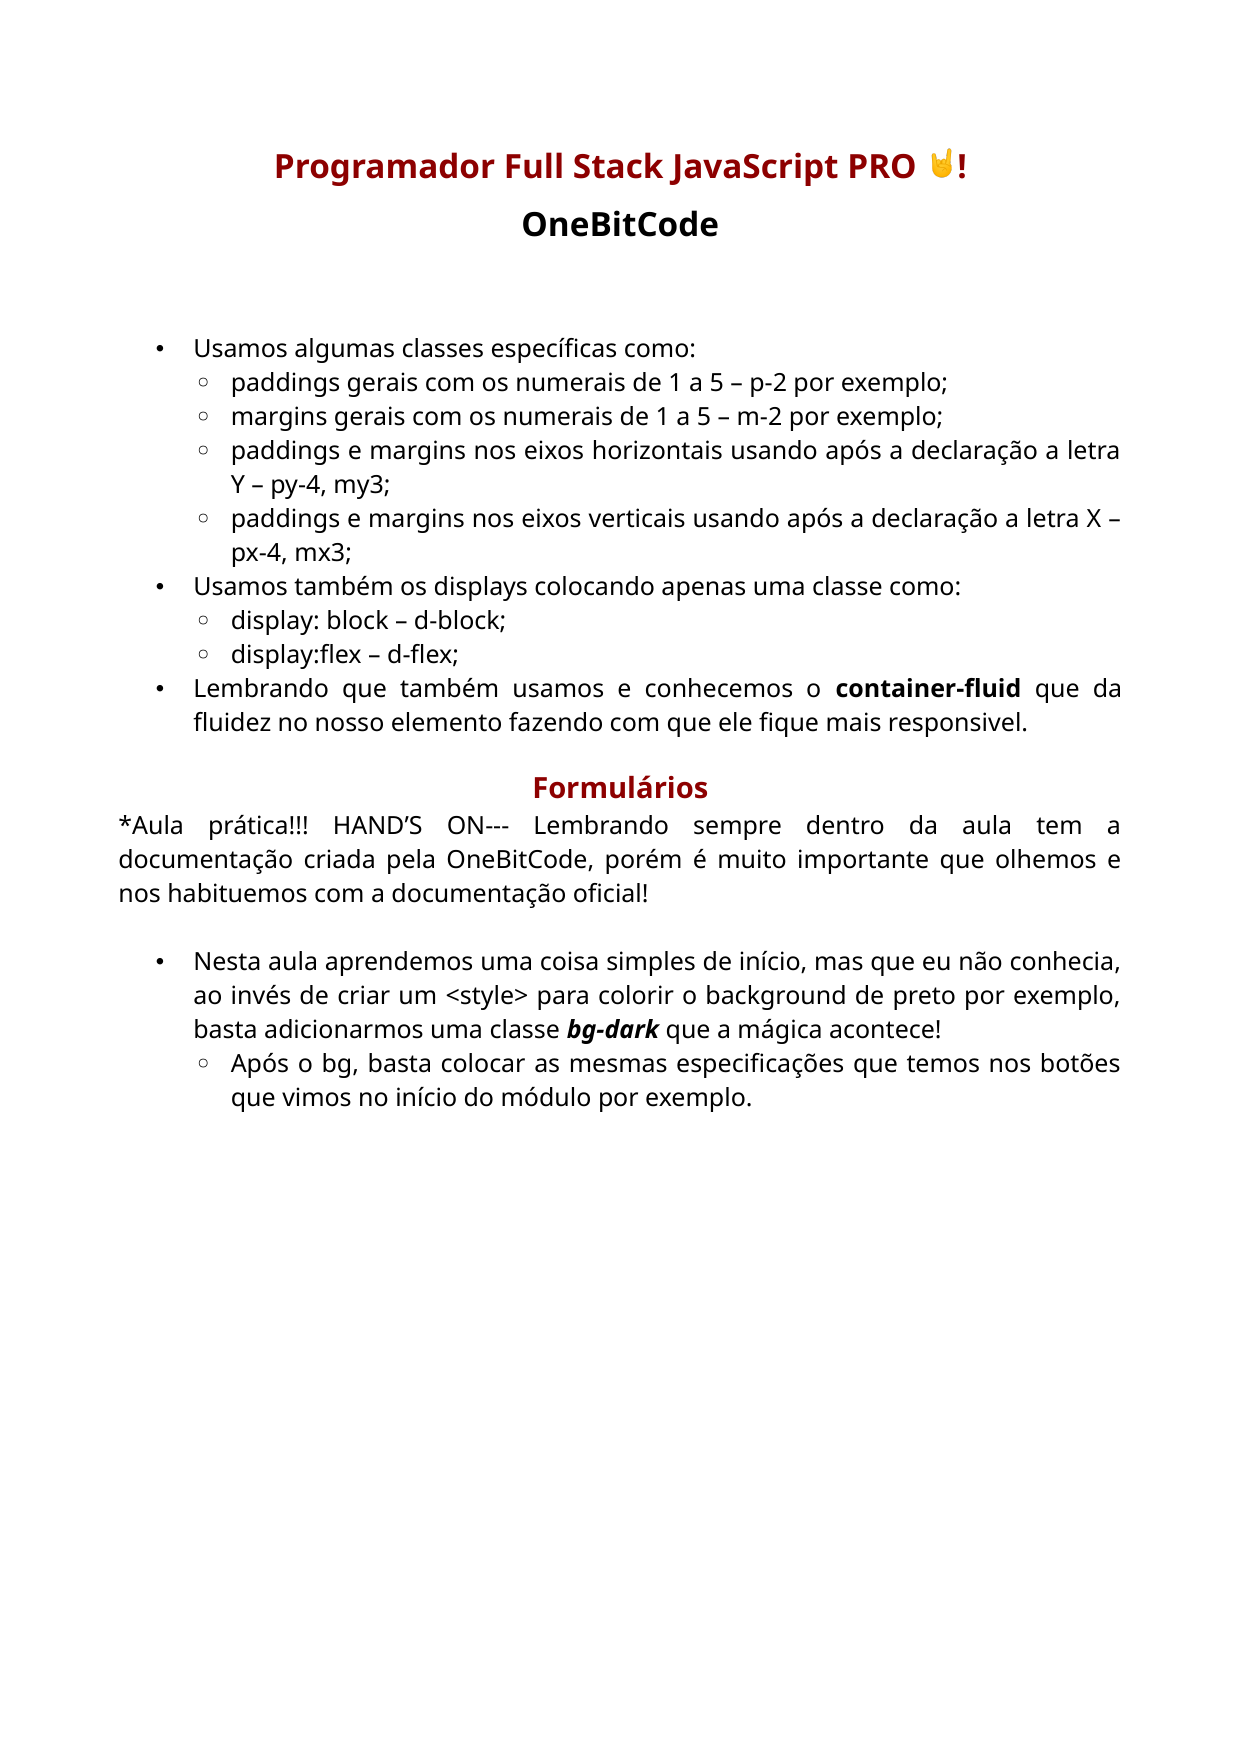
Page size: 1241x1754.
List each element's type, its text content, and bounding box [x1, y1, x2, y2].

list paddings e margins nos eixos verticais usando após a declaração a letra X – px-4, mx3; [193, 501, 1122, 569]
list Usamos também os displays colocando apenas uma classe como: [156, 569, 1122, 603]
list Nesta aula aprendemos uma coisa simples de início, mas que eu não conhecia, ao invés de criar um <style> para colorir o background de preto por exemplo, basta adicionarmos uma classe bg-dark que a mágica acontece! [156, 944, 1122, 1046]
list Após o bg, basta colocar as mesmas especificações que temos nos botões que vimos no início do módulo por exemplo. [193, 1046, 1122, 1114]
list margins gerais com os numerais de 1 a 5 – m-2 por exemplo; [193, 398, 1122, 432]
text Formulários [118, 768, 1122, 807]
picture [925, 147, 958, 179]
list Usamos algumas classes específicas como: [156, 330, 1122, 364]
list Lembrando que também usamos e conhecemos o container-fluid que da fluidez no nosso elemento fazendo com que ele fique mais responsivel. [156, 671, 1122, 739]
list display: block – d-block; [193, 603, 1122, 637]
list paddings e margins nos eixos horizontais usando após a declaração a letra Y – py-4, my3; [193, 432, 1122, 501]
text *Aula prática!!! HAND’S ON--- Lembrando sempre dentro da aula tem a documentação criada pela OneBitCode, porém é muito importante que olhemos e nos habituemos com a documentação oficial! [118, 807, 1122, 910]
list paddings gerais com os numerais de 1 a 5 – p-2 por exemplo; [193, 364, 1122, 398]
list display:flex – d-flex; [193, 637, 1122, 671]
